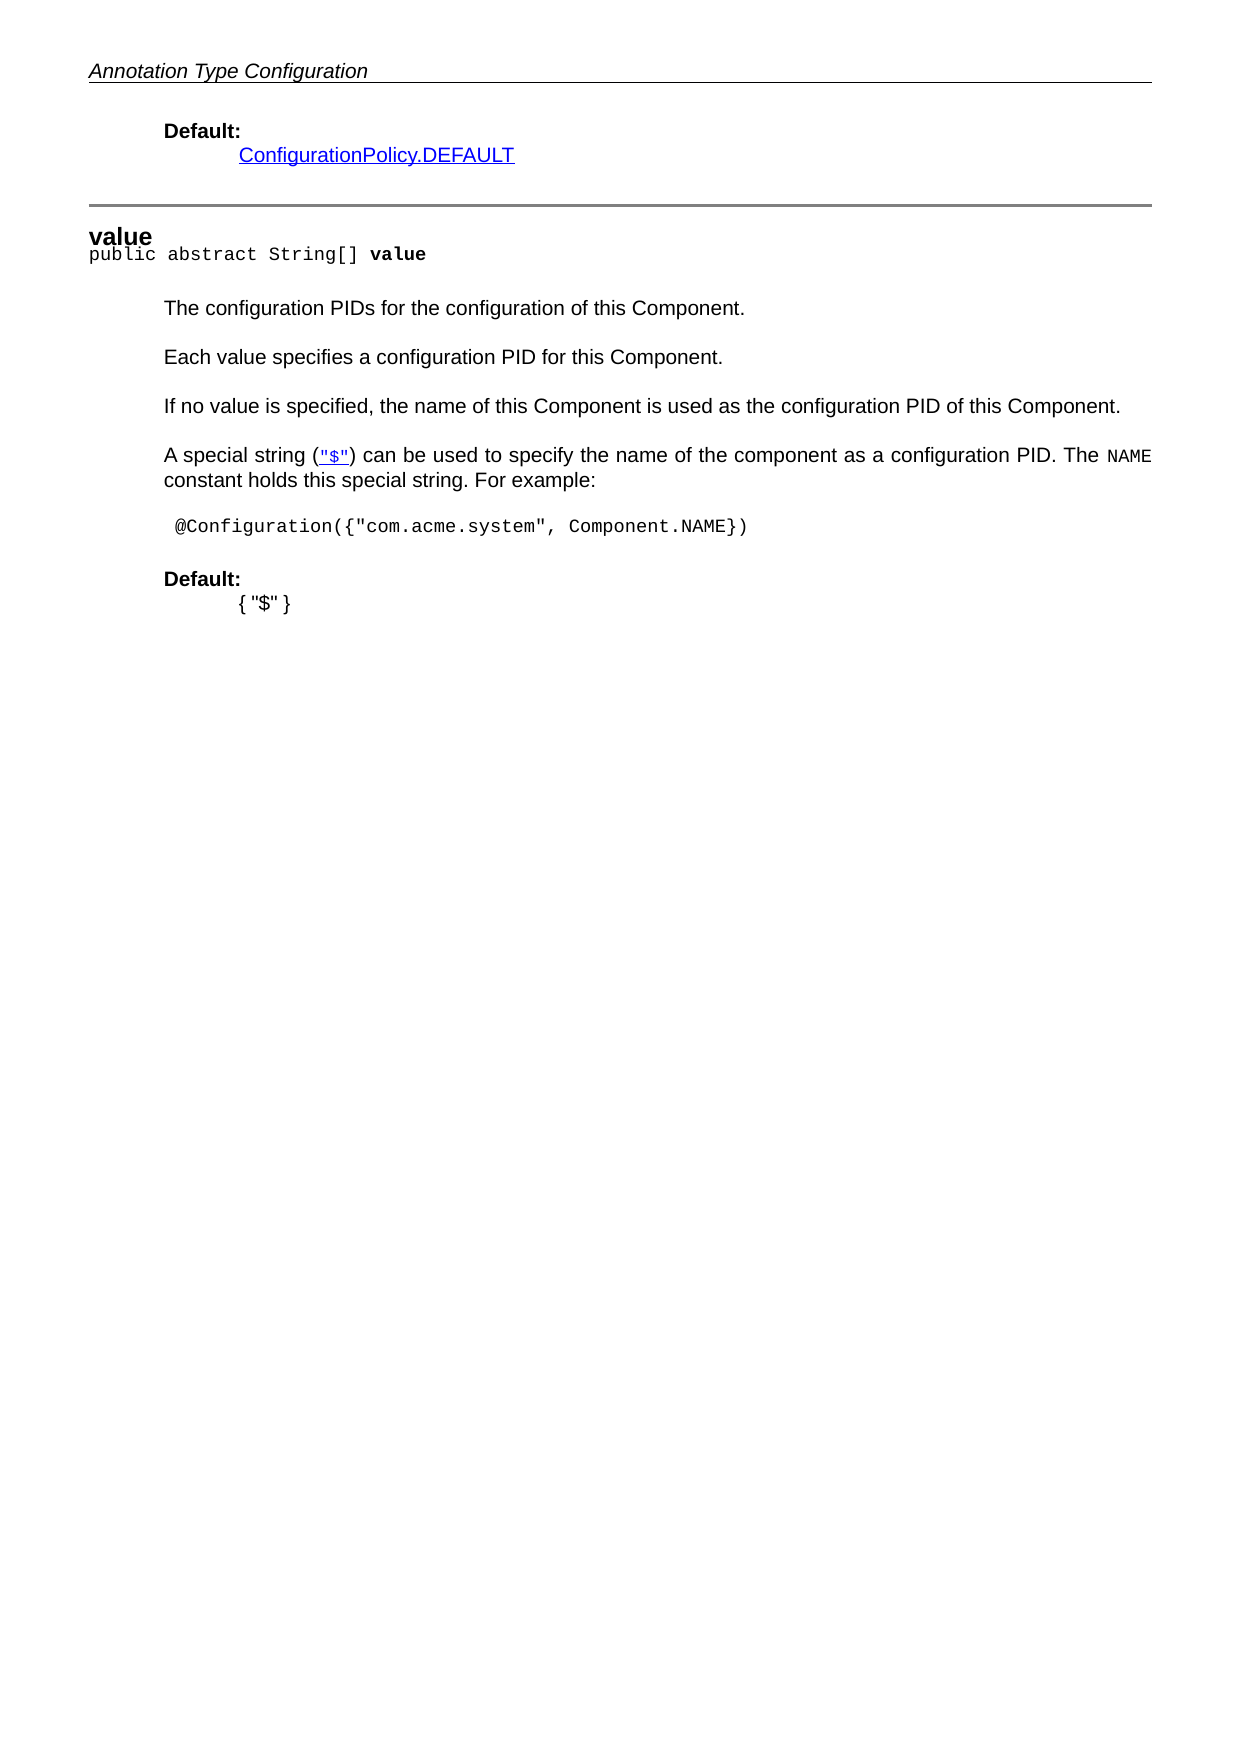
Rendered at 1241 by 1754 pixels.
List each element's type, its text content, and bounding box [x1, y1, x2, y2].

text The configuration PIDs for the configuration of this Component. [163, 296, 1152, 319]
text { "$" } [238, 591, 1152, 615]
text Default: [163, 118, 1152, 142]
text Each value specifies a configuration PID for this Component. [163, 344, 1152, 368]
text If no value is specified, the name of this Component is used as the configuration PID of this Component. [163, 393, 1152, 417]
text ConfigurationPolicy.DEFAULT [238, 142, 1152, 166]
text @Configuration({"com.acme.system", Component.NAME}) [163, 517, 1152, 538]
text Default: [163, 567, 1152, 591]
text A special string ("$") can be used to specify the name of the component as a configuration PID. The NAME constant holds this special string. For example: [163, 442, 1152, 492]
text public abstract String[] value [88, 245, 1152, 266]
